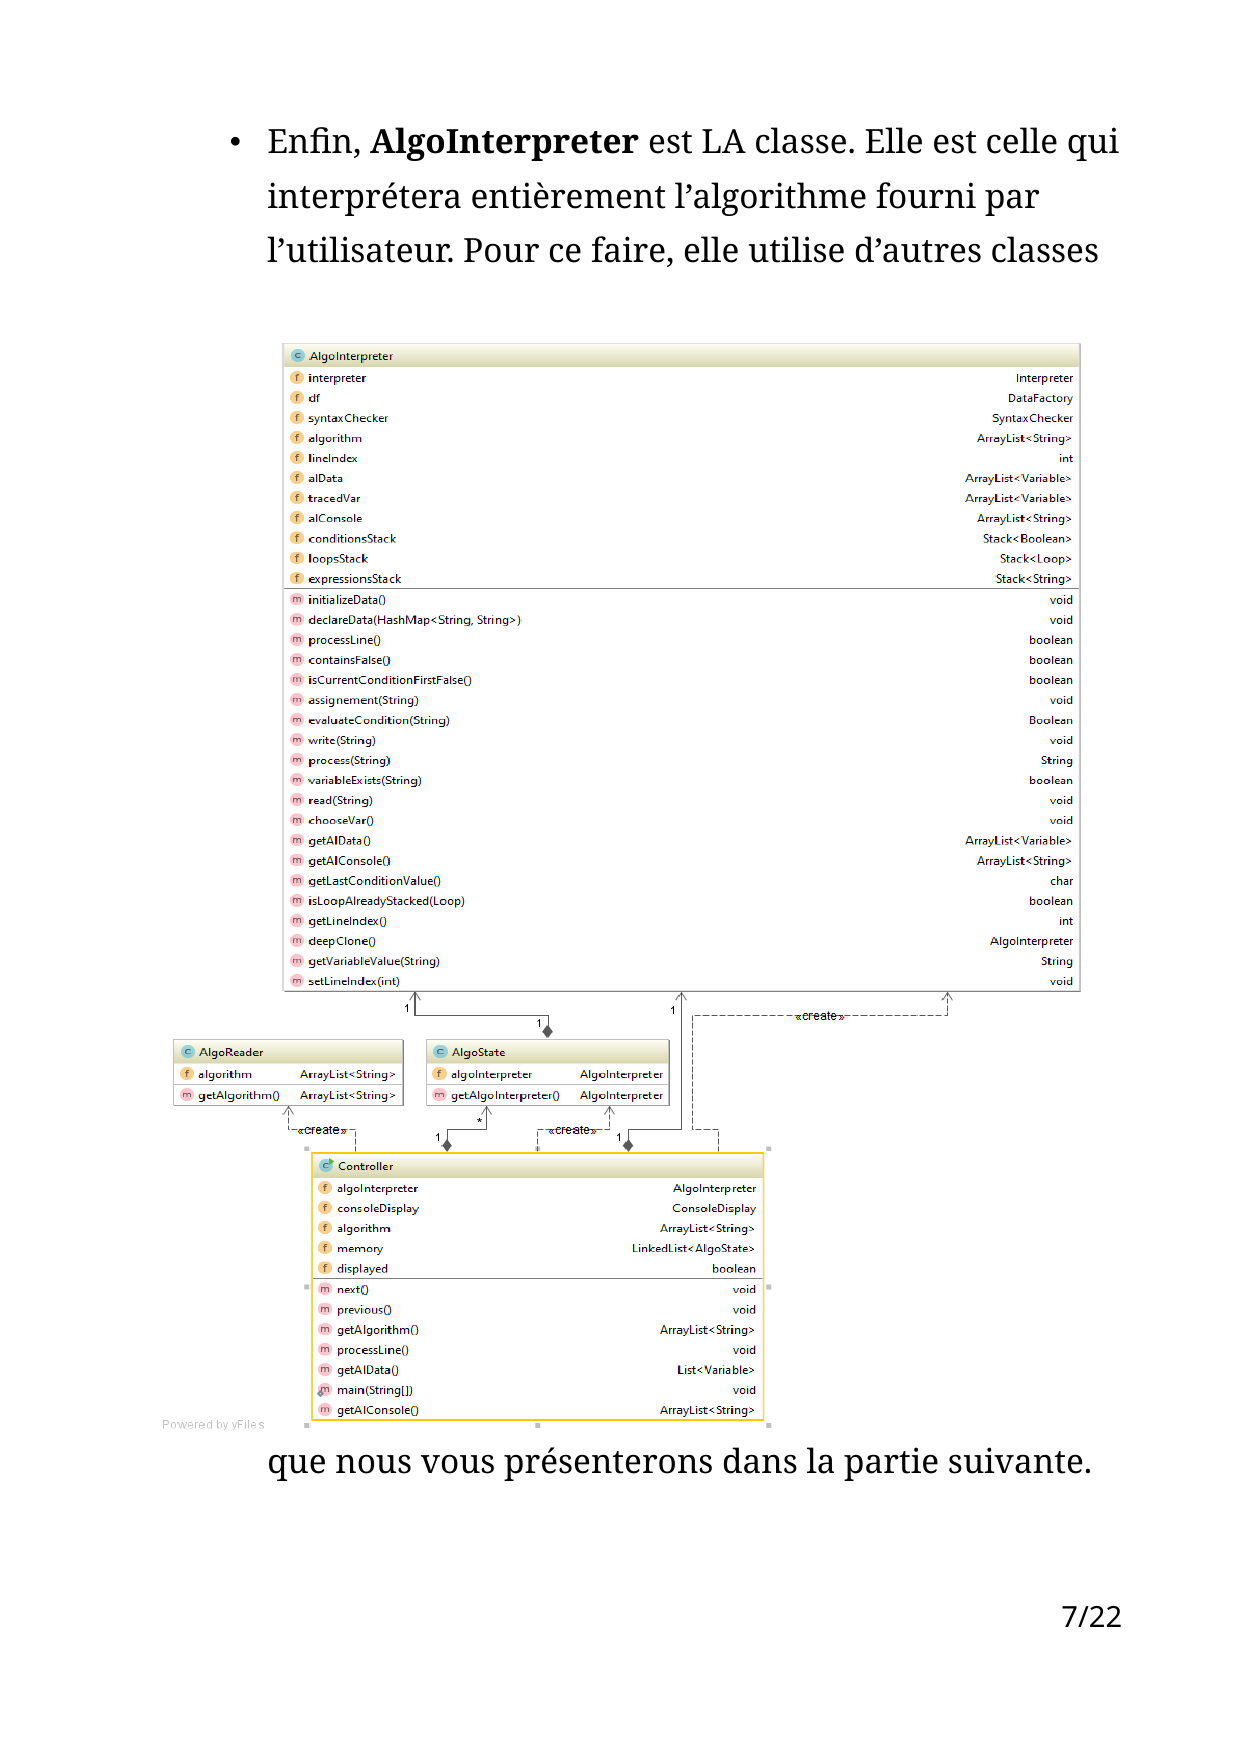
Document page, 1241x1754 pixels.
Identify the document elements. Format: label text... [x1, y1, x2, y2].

list Enfin, AlgoInterpreter est LA classe. Elle est celle qui interprétera entièrement l’algorithme fourni par l’utilisateur. Pour ce faire, elle utilise d’autres classes que nous vous présenterons dans la partie suivante. [229, 118, 1122, 1484]
picture [152, 323, 1102, 1439]
